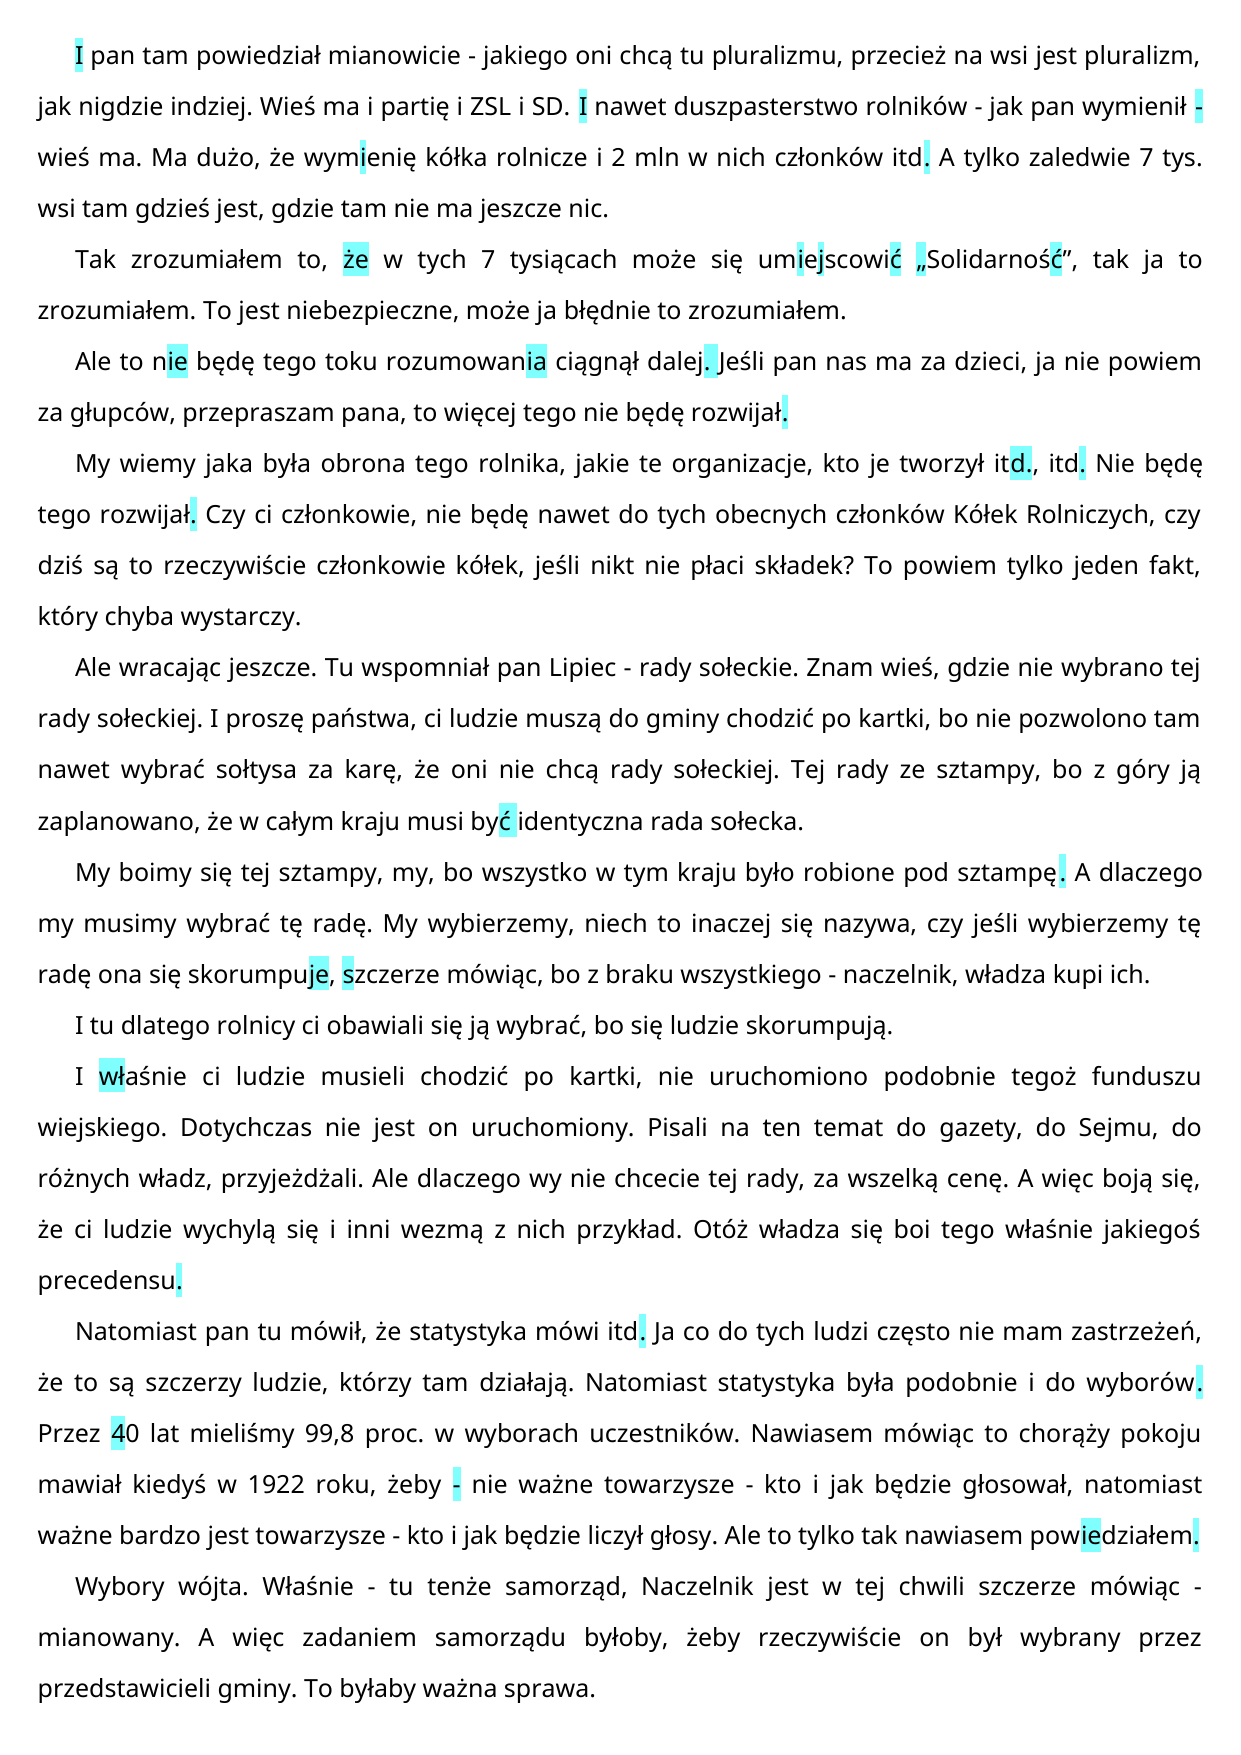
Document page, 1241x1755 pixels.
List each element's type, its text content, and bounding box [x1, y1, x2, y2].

text I tu dlatego rolnicy ci obawiali się ją wybrać, bo się ludzie skorumpują. [37, 1007, 1203, 1041]
text Ale to nie będę tego toku rozumowania ciągnął dalej. Jeśli pan nas ma za dzieci, ja nie powiem za głupców, przepraszam pana, to więcej tego nie będę rozwijał. [37, 344, 1203, 429]
text Ale wracając jeszcze. Tu wspomniał pan Lipiec - rady sołeckie. Znam wieś, gdzie nie wybrano tej rady sołeckiej. I proszę państwa, ci ludzie muszą do gminy chodzić po kartki, bo nie pozwolono tam nawet wybrać sołtysa za karę, że oni nie chcą rady sołeckiej. Tej rady ze sztampy, bo z góry ją zaplanowano, że w całym kraju musi być identyczna rada sołecka. [37, 650, 1203, 837]
text I pan tam powiedział mianowicie - jakiego oni chcą tu pluralizmu, przecież na wsi jest pluralizm, jak nigdzie indziej. Wieś ma i partię i ZSL i SD. I nawet duszpasterstwo rolników - jak pan wymienił - wieś ma. Ma dużo, że wymienię kółka rolnicze i 2 mln w nich członków itd. A tylko zaledwie 7 tys. wsi tam gdzieś jest, gdzie tam nie ma jeszcze nic. [37, 37, 1203, 225]
text Natomiast pan tu mówił, że statystyka mówi itd. Ja co do tych ludzi często nie mam zastrzeżeń, że to są szczerzy ludzie, którzy tam działają. Natomiast statystyka była podobnie i do wyborów. Przez 40 lat mieliśmy 99,8 proc. w wyborach uczestników. Nawiasem mówiąc to chorąży pokoju mawiał kiedyś w 1922 roku, żeby - nie ważne towarzysze - kto i jak będzie głosował, natomiast ważne bardzo jest towarzysze - kto i jak będzie liczył głosy. Ale to tylko tak nawiasem powiedziałem. [37, 1313, 1203, 1552]
text Wybory wójta. Właśnie - tu tenże samorząd, Naczelnik jest w tej chwili szczerze mówiąc - mianowany. A więc zadaniem samorządu byłoby, żeby rzeczywiście on był wybrany przez przedstawicieli gminy. To byłaby ważna sprawa. [37, 1569, 1203, 1705]
text My wiemy jaka była obrona tego rolnika, jakie te organizacje, kto je tworzył itd., itd. Nie będę tego rozwijał. Czy ci członkowie, nie będę nawet do tych obecnych członków Kółek Rolniczych, czy dziś są to rzeczywiście członkowie kółek, jeśli nikt nie płaci składek? To powiem tylko jeden fakt, który chyba wystarczy. [37, 446, 1203, 633]
text Tak zrozumiałem to, że w tych 7 tysiącach może się umiejscowić „Solidarność”, tak ja to zrozumiałem. To jest niebezpieczne, może ja błędnie to zrozumiałem. [37, 242, 1203, 327]
text I właśnie ci ludzie musieli chodzić po kartki, nie uruchomiono podobnie tegoż funduszu wiejskiego. Dotychczas nie jest on uruchomiony. Pisali na ten temat do gazety, do Sejmu, do różnych władz, przyjeżdżali. Ale dlaczego wy nie chcecie tej rady, za wszelką cenę. A więc boją się, że ci ludzie wychylą się i inni wezmą z nich przykład. Otóż władza się boi tego właśnie jakiegoś precedensu. [37, 1058, 1203, 1297]
text My boimy się tej sztampy, my, bo wszystko w tym kraju było robione pod sztampę. A dlaczego my musimy wybrać tę radę. My wybierzemy, niech to inaczej się nazywa, czy jeśli wybierzemy tę radę ona się skorumpuje, szczerze mówiąc, bo z braku wszystkiego - naczelnik, władza kupi ich. [37, 854, 1203, 990]
